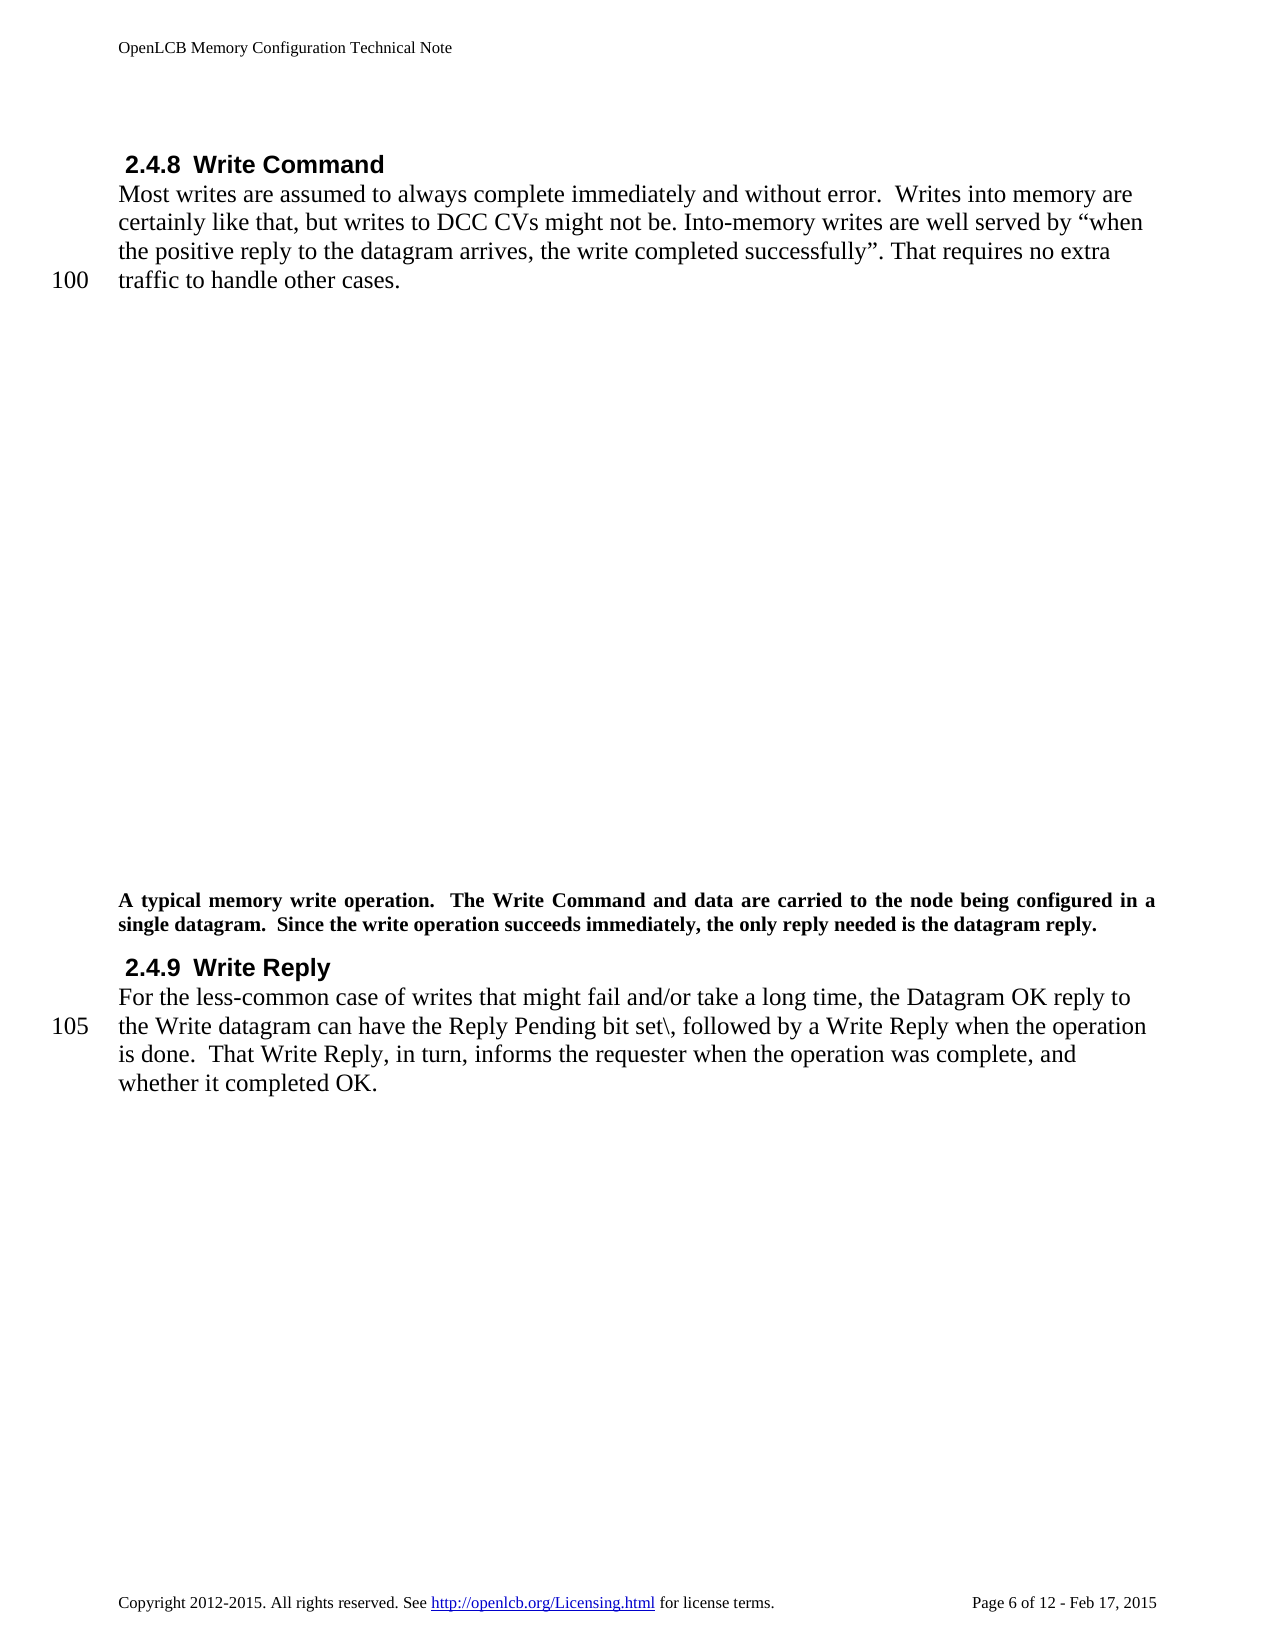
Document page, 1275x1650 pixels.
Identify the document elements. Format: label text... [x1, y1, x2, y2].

text A typical memory write operation. The Write Command and data are carried to the node being configured in a single datagram. Since the write operation succeeds immediately, the only reply needed is the datagram reply. [118, 311, 1157, 936]
subtitle Write Command [118, 150, 1157, 179]
subtitle Write Reply [118, 953, 1157, 982]
text Most writes are assumed to always complete immediately and without error. Writes into memory are certainly like that, but writes to DCC CVs might not be. Into-memory writes are well served by “when the positive reply to the datagram arrives, the write completed successfully”. That requires no extra traffic to handle other cases. [118, 179, 1157, 294]
text For the less-common case of writes that might fail and/or take a long time, the Datagram OK reply to the Write datagram can have the Reply Pending bit set\, followed by a Write Reply when the operation is done. That Write Reply, in turn, informs the requester when the operation was complete, and whether it completed OK. [118, 982, 1157, 1097]
